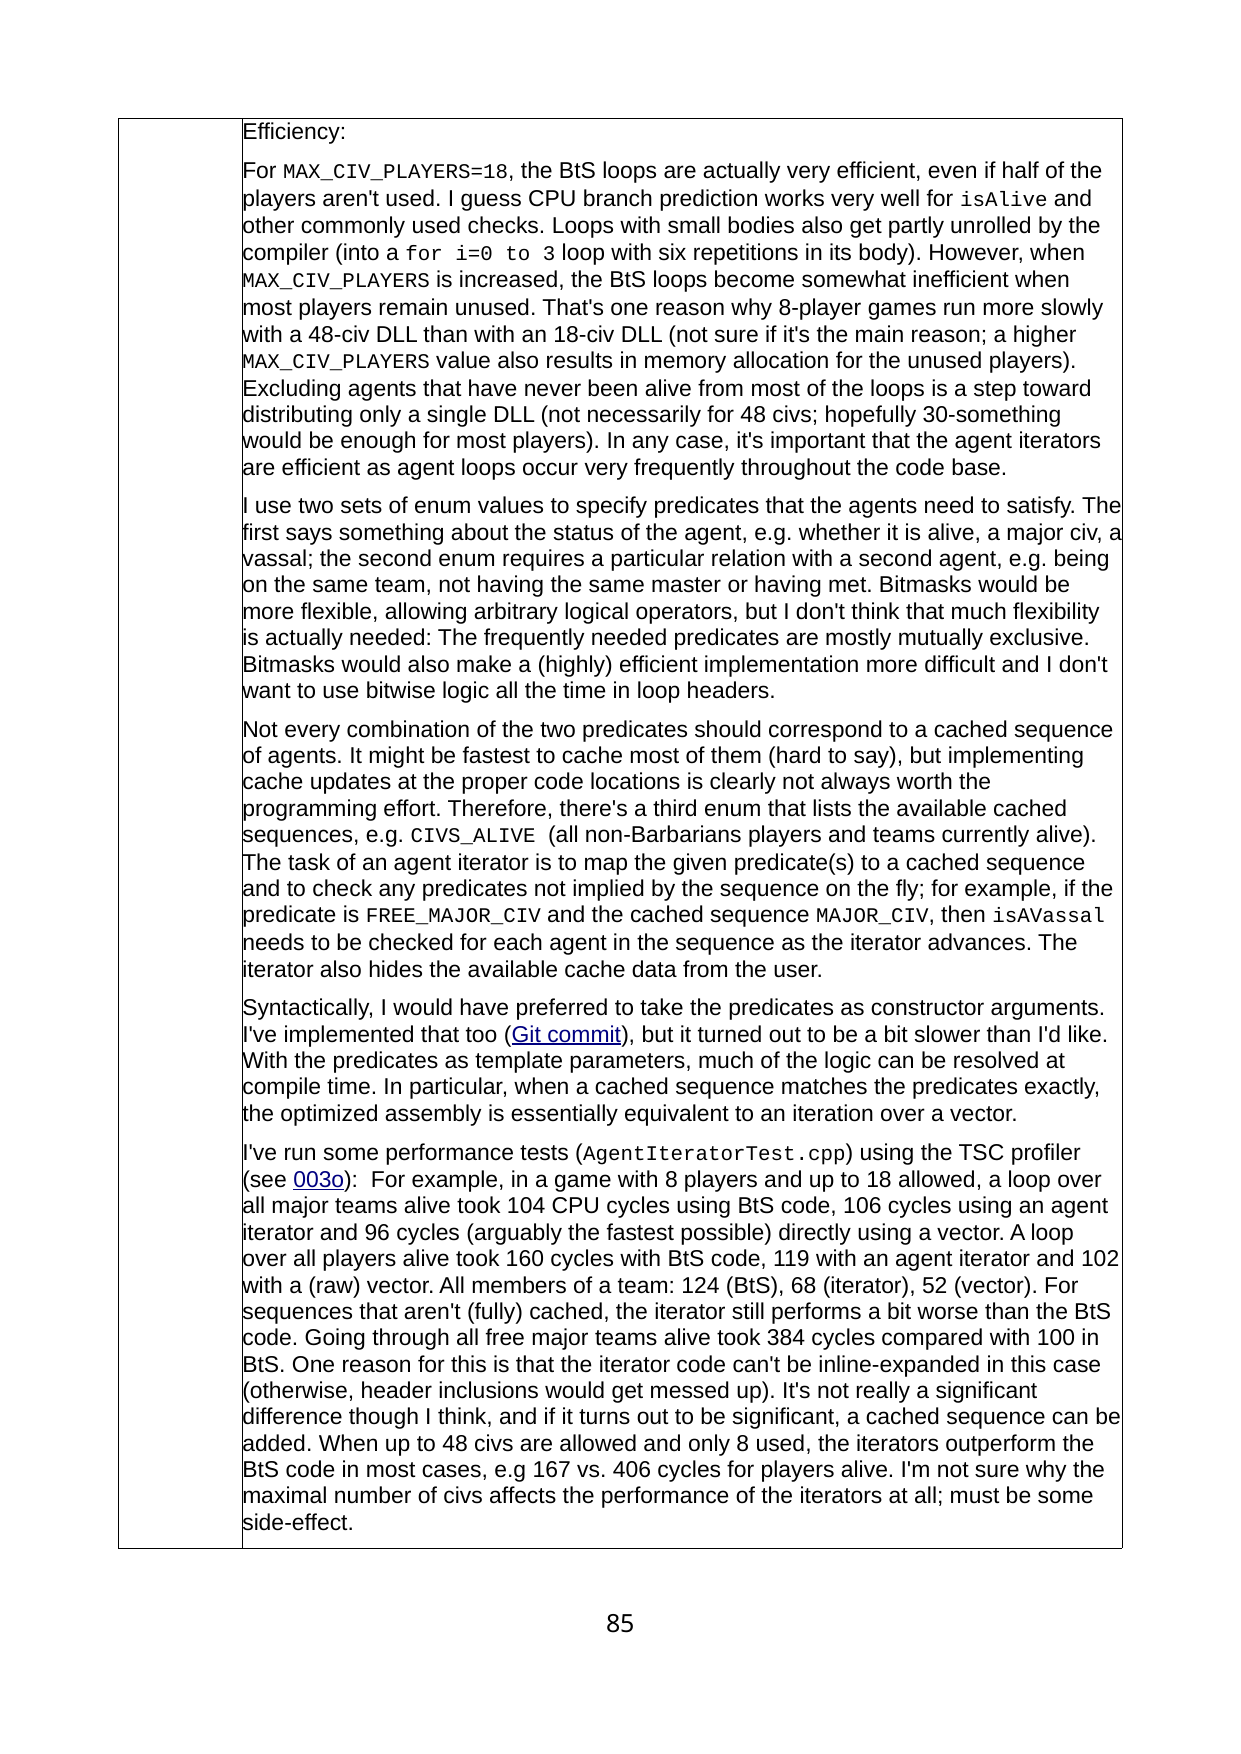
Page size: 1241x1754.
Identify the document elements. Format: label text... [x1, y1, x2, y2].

table_cell [119, 119, 242, 1547]
table_cell Efficiency: For MAX_CIV_PLAYERS=18, the BtS loops are actually very efficient, even if half of the players aren't used. I guess CPU branch prediction works very well for isAlive and other commonly used checks. Loops with small bodies also get partly unrolled by the compiler (into a for i=0 to 3 loop with six repetitions in its body). However, when MAX_CIV_PLAYERS is increased, the BtS loops become somewhat inefficient when most players remain unused. That's one reason why 8-player games run more slowly with a 48-civ DLL than with an 18-civ DLL (not sure if it's the main reason; a higher MAX_CIV_PLAYERS value also results in memory allocation for the unused players). Excluding agents that have never been alive from most of the loops is a step toward distributing only a single DLL (not necessarily for 48 civs; hopefully 30-something would be enough for most players). In any case, it's important that the agent iterators are efficient as agent loops occur very frequently throughout the code base. I use two sets of enum values to specify predicates that the agents need to satisfy. The first says something about the status of the agent, e.g. whether it is alive, a major civ, a vassal; the second enum requires a particular relation with a second agent, e.g. being on the same team, not having the same master or having met. Bitmasks would be more flexible, allowing arbitrary logical operators, but I don't think that much flexibility is actually needed: The frequently needed predicates are mostly mutually exclusive. Bitmasks would also make a (highly) efficient implementation more difficult and I don't want to use bitwise logic all the time in loop headers. Not every combination of the two predicates should correspond to a cached sequence of agents. It might be fastest to cache most of them (hard to say), but implementing cache updates at the proper code locations is clearly not always worth the programming effort. Therefore, there's a third enum that lists the available cached sequences, e.g. CIVS_ALIVE (all non-Barbarians players and teams currently alive). The task of an agent iterator is to map the given predicate(s) to a cached sequence and to check any predicates not implied by the sequence on the fly; for example, if the predicate is FREE_MAJOR_CIV and the cached sequence MAJOR_CIV, then isAVassal needs to be checked for each agent in the sequence as the iterator advances. The iterator also hides the available cache data from the user. Syntactically, I would have preferred to take the predicates as constructor arguments. I've implemented that too (Git commit), but it turned out to be a bit slower than I'd like. With the predicates as template parameters, much of the logic can be resolved at compile time. In particular, when a cached sequence matches the predicates exactly, the optimized assembly is essentially equivalent to an iteration over a vector. I've run some performance tests (AgentIteratorTest.cpp) using the TSC profiler (see 003o): For example, in a game with 8 players and up to 18 allowed, a loop over all major teams alive took 104 CPU cycles using BtS code, 106 cycles using an agent iterator and 96 cycles (arguably the fastest possible) directly using a vector. A loop over all players alive took 160 cycles with BtS code, 119 with an agent iterator and 102 with a (raw) vector. All members of a team: 124 (BtS), 68 (iterator), 52 (vector). For sequences that aren't (fully) cached, the iterator still performs a bit worse than the BtS code. Going through all free major teams alive took 384 cycles compared with 100 in BtS. One reason for this is that the iterator code can't be inline-expanded in this case (otherwise, header inclusions would get messed up). It's not really a significant difference though I think, and if it turns out to be significant, a cached sequence can be added. When up to 48 civs are allowed and only 8 used, the iterators outperform the BtS code in most cases, e.g 167 vs. 406 cycles for players alive. I'm not sure why the maximal number of civs affects the performance of the iterators at all; must be some side-effect. [243, 119, 1122, 1547]
